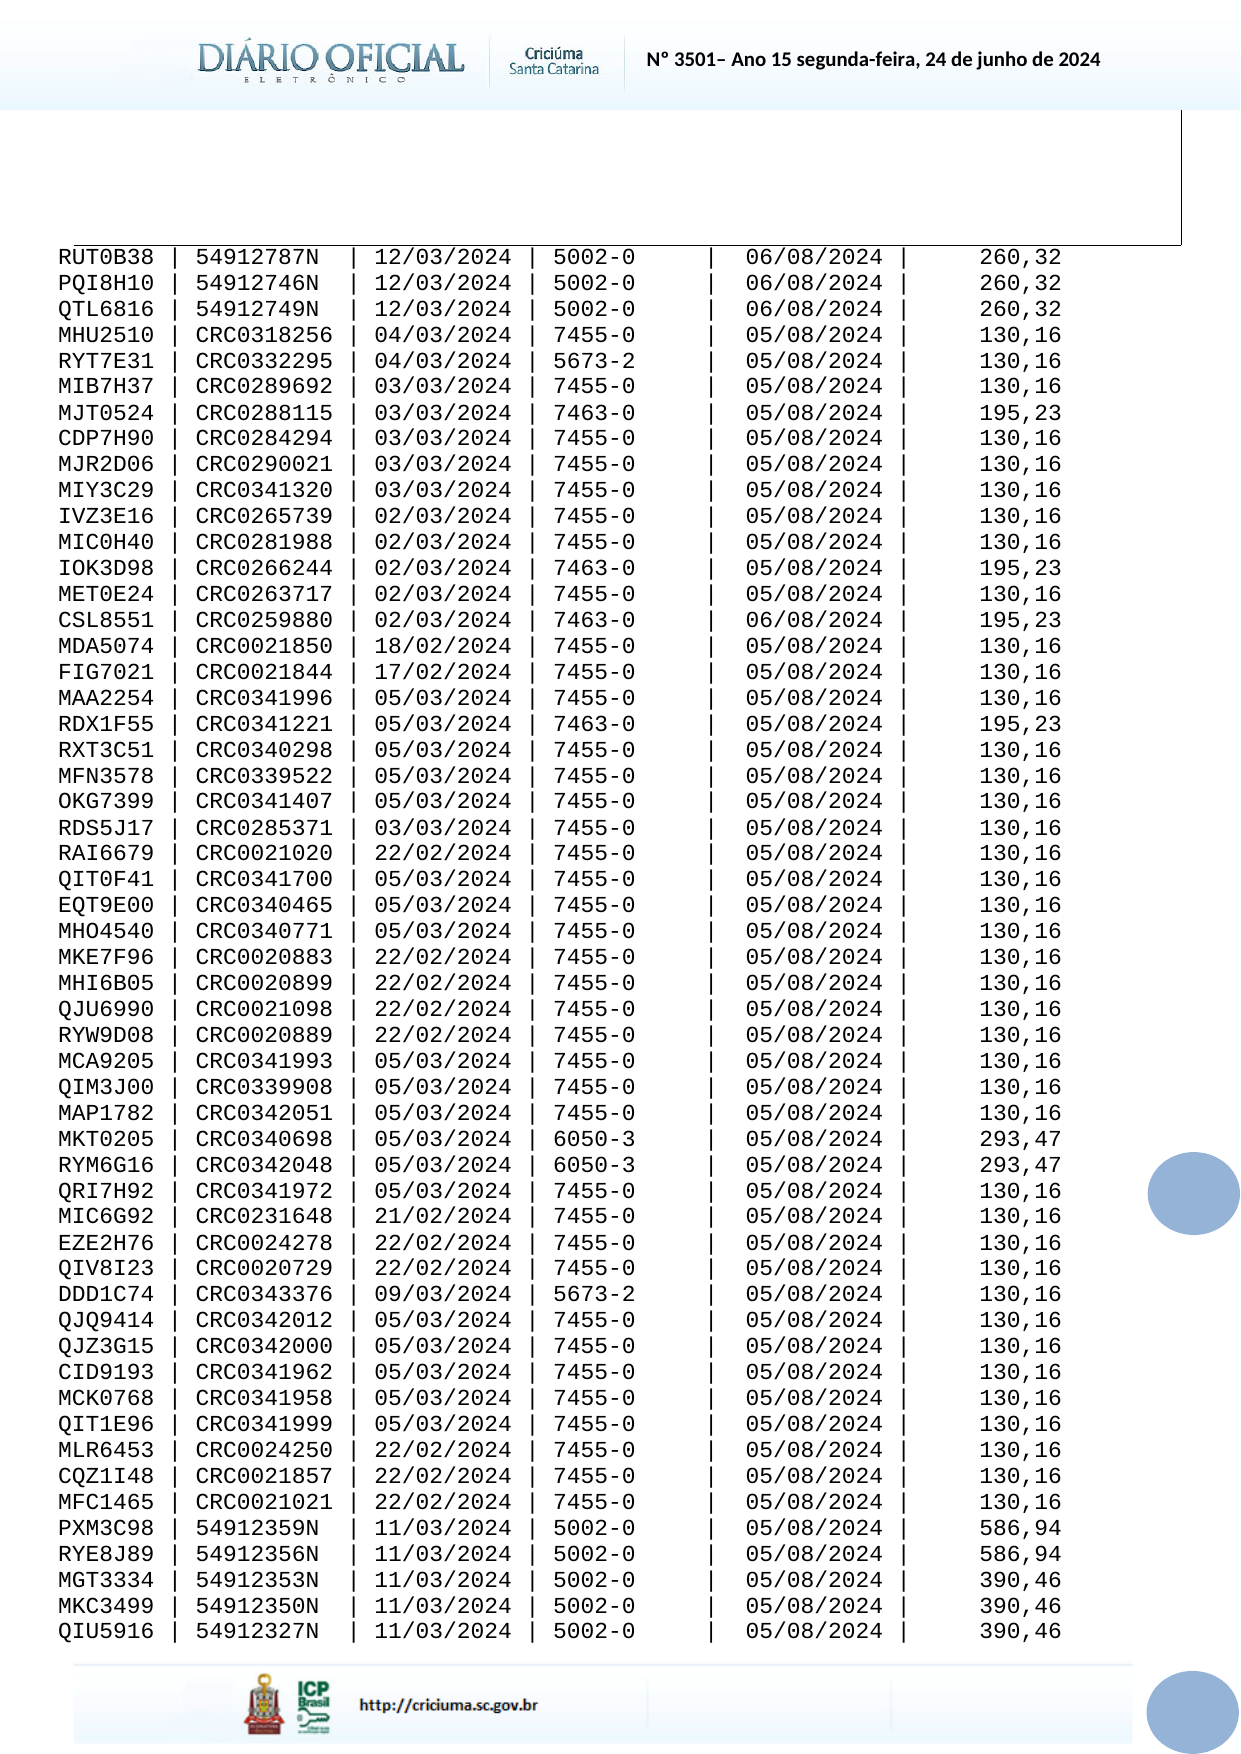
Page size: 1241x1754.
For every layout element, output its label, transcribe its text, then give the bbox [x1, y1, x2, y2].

text RYW9D08 | CRC0020889 | 22/02/2024 | 7455-0 | 05/08/2024 | 130,16 [44, 1023, 1181, 1049]
text EQT9E00 | CRC0340465 | 05/03/2024 | 7455-0 | 05/08/2024 | 130,16 [44, 894, 1181, 919]
text MIY3C29 | CRC0341320 | 03/03/2024 | 7455-0 | 05/08/2024 | 130,16 [44, 479, 1181, 504]
text MGT3334 | 54912353N | 11/03/2024 | 5002-0 | 05/08/2024 | 390,46 [44, 1568, 1181, 1594]
text MAA2254 | CRC0341996 | 05/03/2024 | 7455-0 | 05/08/2024 | 130,16 [44, 686, 1181, 712]
text MIB7H37 | CRC0289692 | 03/03/2024 | 7455-0 | 05/08/2024 | 130,16 [44, 375, 1181, 401]
text MKC3499 | 54912350N | 11/03/2024 | 5002-0 | 05/08/2024 | 390,46 [44, 1594, 1181, 1620]
text CQZ1I48 | CRC0021857 | 22/02/2024 | 7455-0 | 05/08/2024 | 130,16 [44, 1464, 1181, 1490]
text OKG7399 | CRC0341407 | 05/03/2024 | 7455-0 | 05/08/2024 | 130,16 [44, 790, 1181, 816]
text QIT1E96 | CRC0341999 | 05/03/2024 | 7455-0 | 05/08/2024 | 130,16 [44, 1412, 1181, 1438]
text QIT0F41 | CRC0341700 | 05/03/2024 | 7455-0 | 05/08/2024 | 130,16 [44, 868, 1181, 894]
text QIV8I23 | CRC0020729 | 22/02/2024 | 7455-0 | 05/08/2024 | 130,16 [44, 1257, 1181, 1283]
text FIG7021 | CRC0021844 | 17/02/2024 | 7455-0 | 05/08/2024 | 130,16 [44, 660, 1181, 686]
text MIC0H40 | CRC0281988 | 02/03/2024 | 7455-0 | 05/08/2024 | 130,16 [44, 531, 1181, 556]
text MIC6G92 | CRC0231648 | 21/02/2024 | 7455-0 | 05/08/2024 | 130,16 [44, 1205, 1171, 1231]
text RUT0B38 | 54912787N | 12/03/2024 | 5002-0 | 06/08/2024 | 260,32 [44, 245, 1181, 271]
text IOK3D98 | CRC0266244 | 02/03/2024 | 7463-0 | 05/08/2024 | 195,23 [44, 556, 1181, 582]
text RAI6679 | CRC0021020 | 22/02/2024 | 7455-0 | 05/08/2024 | 130,16 [44, 842, 1181, 868]
text MKT0205 | CRC0340698 | 05/03/2024 | 6050-3 | 05/08/2024 | 293,47 [44, 1127, 1181, 1153]
text IVZ3E16 | CRC0265739 | 02/03/2024 | 7455-0 | 05/08/2024 | 130,16 [44, 504, 1181, 531]
text MFC1465 | CRC0021021 | 22/02/2024 | 7455-0 | 05/08/2024 | 130,16 [44, 1490, 1181, 1516]
text QIM3J00 | CRC0339908 | 05/03/2024 | 7455-0 | 05/08/2024 | 130,16 [44, 1075, 1181, 1101]
text DDD1C74 | CRC0343376 | 09/03/2024 | 5673-2 | 05/08/2024 | 130,16 [44, 1283, 1181, 1309]
text MLR6453 | CRC0024250 | 22/02/2024 | 7455-0 | 05/08/2024 | 130,16 [44, 1438, 1181, 1464]
text EZE2H76 | CRC0024278 | 22/02/2024 | 7455-0 | 05/08/2024 | 130,16 [44, 1231, 1181, 1257]
text QJQ9414 | CRC0342012 | 05/03/2024 | 7455-0 | 05/08/2024 | 130,16 [44, 1309, 1181, 1334]
text CID9193 | CRC0341962 | 05/03/2024 | 7455-0 | 05/08/2024 | 130,16 [44, 1361, 1181, 1386]
text CSL8551 | CRC0259880 | 02/03/2024 | 7463-0 | 06/08/2024 | 195,23 [44, 608, 1181, 634]
text MAP1782 | CRC0342051 | 05/03/2024 | 7455-0 | 05/08/2024 | 130,16 [44, 1101, 1181, 1127]
text QJZ3G15 | CRC0342000 | 05/03/2024 | 7455-0 | 05/08/2024 | 130,16 [44, 1334, 1181, 1361]
text MJT0524 | CRC0288115 | 03/03/2024 | 7463-0 | 05/08/2024 | 195,23 [44, 401, 1181, 427]
text RDS5J17 | CRC0285371 | 03/03/2024 | 7455-0 | 05/08/2024 | 130,16 [44, 816, 1181, 842]
text QIU5916 | 54912327N | 11/03/2024 | 5002-0 | 05/08/2024 | 390,46 [44, 1620, 1181, 1646]
text RYM6G16 | CRC0342048 | 05/03/2024 | 6050-3 | 05/08/2024 | 293,47 [44, 1153, 1180, 1179]
text MCA9205 | CRC0341993 | 05/03/2024 | 7455-0 | 05/08/2024 | 130,16 [44, 1049, 1181, 1075]
text RYE8J89 | 54912356N | 11/03/2024 | 5002-0 | 05/08/2024 | 586,94 [44, 1542, 1181, 1568]
text MET0E24 | CRC0263717 | 02/03/2024 | 7455-0 | 05/08/2024 | 130,16 [44, 582, 1181, 608]
text PQI8H10 | 54912746N | 12/03/2024 | 5002-0 | 06/08/2024 | 260,32 [44, 271, 1181, 297]
text MKE7F96 | CRC0020883 | 22/02/2024 | 7455-0 | 05/08/2024 | 130,16 [44, 946, 1181, 971]
text RDX1F55 | CRC0341221 | 05/03/2024 | 7463-0 | 05/08/2024 | 195,23 [44, 712, 1181, 738]
text RYT7E31 | CRC0332295 | 04/03/2024 | 5673-2 | 05/08/2024 | 130,16 [44, 349, 1181, 375]
text MHO4540 | CRC0340771 | 05/03/2024 | 7455-0 | 05/08/2024 | 130,16 [44, 919, 1181, 946]
text QTL6816 | 54912749N | 12/03/2024 | 5002-0 | 06/08/2024 | 260,32 [44, 297, 1181, 323]
text MFN3578 | CRC0339522 | 05/03/2024 | 7455-0 | 05/08/2024 | 130,16 [44, 764, 1181, 790]
text MHU2510 | CRC0318256 | 04/03/2024 | 7455-0 | 05/08/2024 | 130,16 [44, 323, 1181, 349]
text MHI6B05 | CRC0020899 | 22/02/2024 | 7455-0 | 05/08/2024 | 130,16 [44, 971, 1181, 997]
text MJR2D06 | CRC0290021 | 03/03/2024 | 7455-0 | 05/08/2024 | 130,16 [44, 453, 1181, 479]
text PXM3C98 | 54912359N | 11/03/2024 | 5002-0 | 05/08/2024 | 586,94 [44, 1516, 1181, 1542]
text QJU6990 | CRC0021098 | 22/02/2024 | 7455-0 | 05/08/2024 | 130,16 [44, 997, 1181, 1023]
text MDA5074 | CRC0021850 | 18/02/2024 | 7455-0 | 05/08/2024 | 130,16 [44, 634, 1181, 660]
text QRI7H92 | CRC0341972 | 05/03/2024 | 7455-0 | 05/08/2024 | 130,16 [44, 1179, 1150, 1205]
text RXT3C51 | CRC0340298 | 05/03/2024 | 7455-0 | 05/08/2024 | 130,16 [44, 738, 1181, 764]
text MCK0768 | CRC0341958 | 05/03/2024 | 7455-0 | 05/08/2024 | 130,16 [44, 1386, 1181, 1412]
text CDP7H90 | CRC0284294 | 03/03/2024 | 7455-0 | 05/08/2024 | 130,16 [44, 427, 1181, 453]
